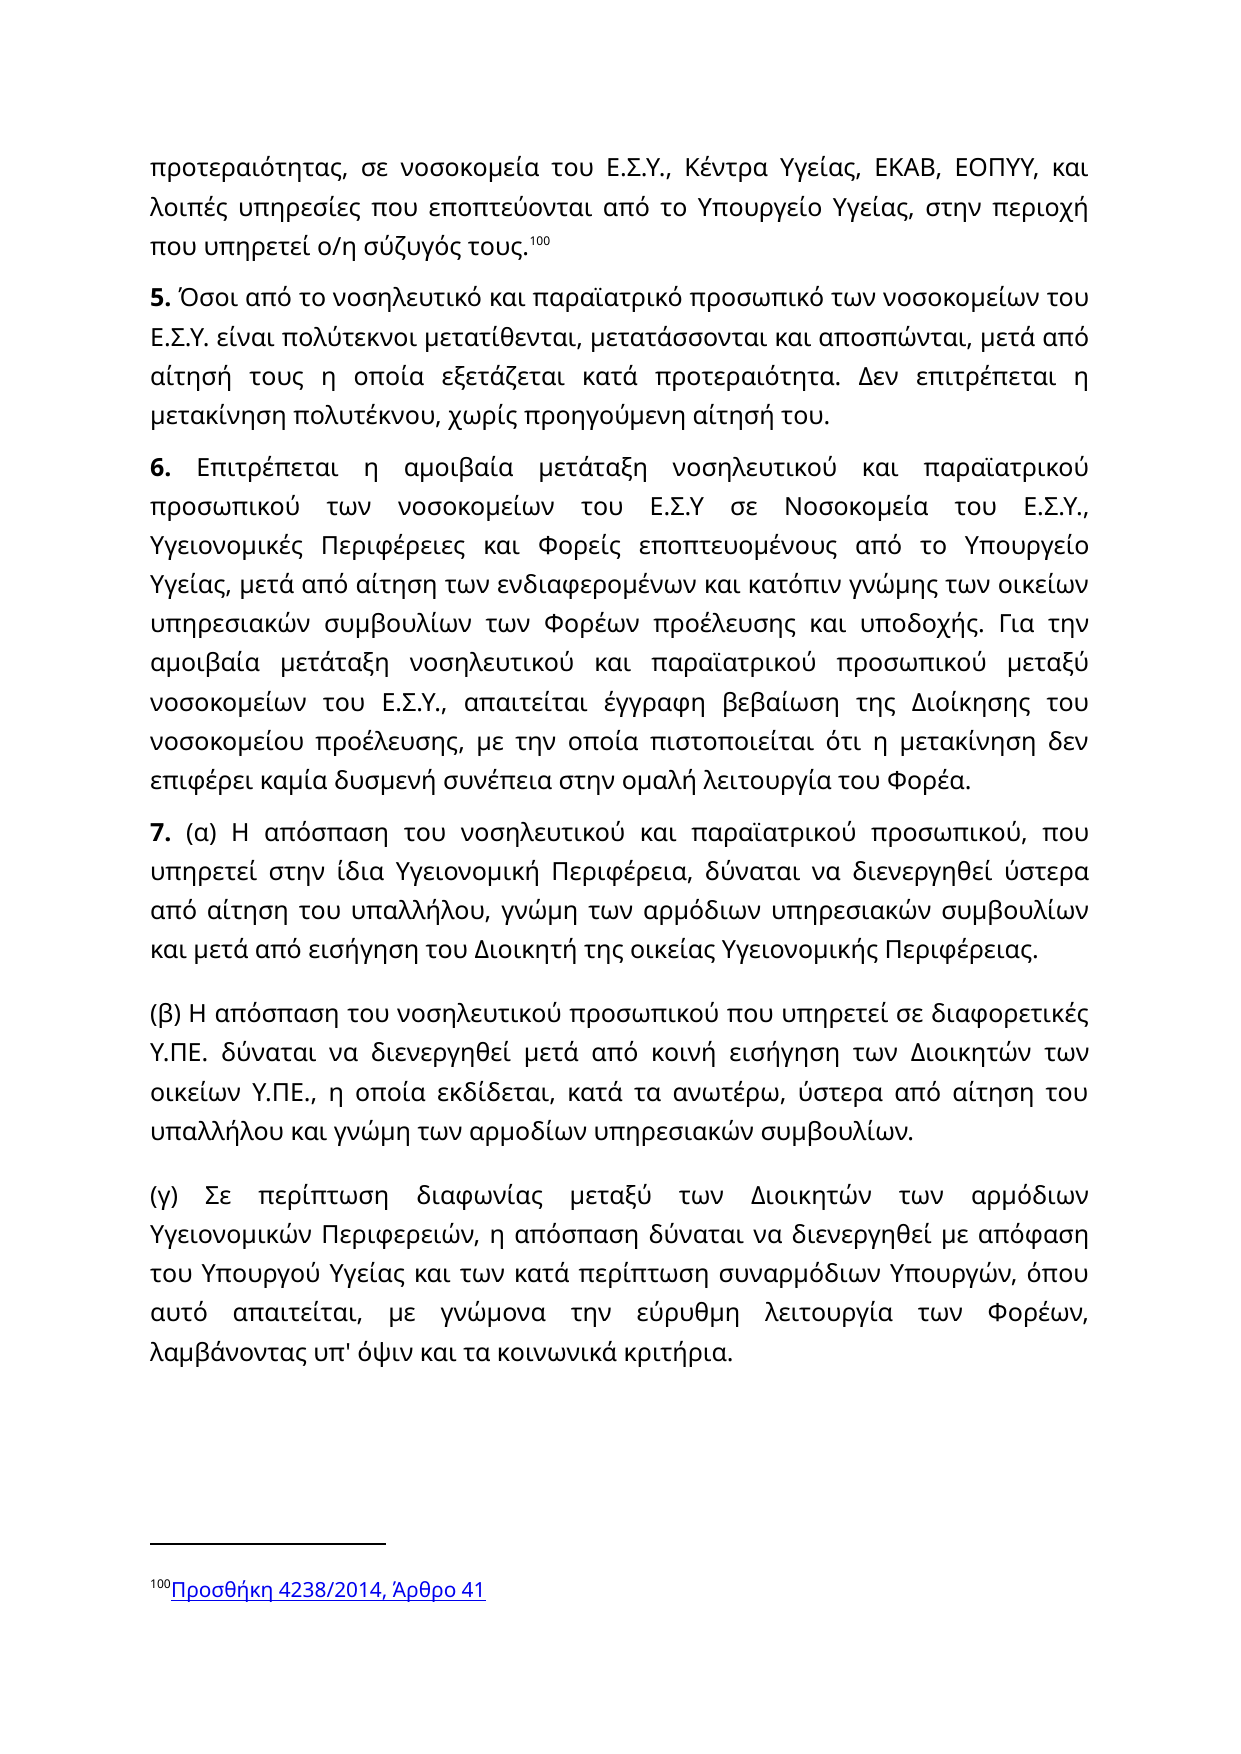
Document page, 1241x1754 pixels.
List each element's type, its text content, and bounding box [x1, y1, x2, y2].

text Προσθήκη 4238/2014, Άρθρο 41 [150, 1576, 1090, 1604]
text (γ) Σε περίπτωση διαφωνίας μεταξύ των Διοικητών των αρμόδιων Υγειονομικών Περιφερειών, η απόσπαση δύναται να διενεργηθεί με απόφαση του Υπουργού Υγείας και των κατά περίπτωση συναρμόδιων Υπουργών, όπου αυτό απαιτείται, με γνώμονα την εύρυθμη λειτουργία των Φορέων, λαμβάνοντας υπ' όψιν και τα κοινωνικά κριτήρια. [150, 1177, 1090, 1368]
text (β) Η απόσπαση του νοσηλευτικού προσωπικού που υπηρετεί σε διαφορετικές Υ.ΠΕ. δύναται να διενεργηθεί μετά από κοινή εισήγηση των Διοικητών των οικείων Υ.ΠΕ., η οποία εκδίδεται, κατά τα ανωτέρω, ύστερα από αίτηση του υπαλλήλου και γνώμη των αρμοδίων υπηρεσιακών συμβουλίων. [150, 996, 1090, 1147]
text προτεραιότητας, σε νοσοκομεία του Ε.Σ.Υ., Κέντρα Υγείας, ΕΚΑΒ, ΕΟΠΥΥ, και λοιπές υπηρεσίες που εποπτεύονται από το Υπουργείο Υγείας, στην περιοχή που υπηρετεί ο/η σύζυγός τους. [150, 150, 1090, 262]
text 5. Όσοι από το νοσηλευτικό και παραϊατρικό προσωπικό των νοσοκομείων του Ε.Σ.Υ. είναι πολύτεκνοι μετατίθενται, μετατάσσονται και αποσπώνται, μετά από αίτησή τους η οποία εξετάζεται κατά προτεραιότητα. Δεν επιτρέπεται η μετακίνηση πολυτέκνου, χωρίς προηγούμενη αίτησή του. [150, 280, 1090, 432]
text 6. Επιτρέπεται η αμοιβαία μετάταξη νοσηλευτικού και παραϊατρικού προσωπικού των νοσοκομείων του Ε.Σ.Υ σε Νοσοκομεία του Ε.Σ.Υ., Υγειονομικές Περιφέρειες και Φορείς εποπτευομένους από το Υπουργείο Υγείας, μετά από αίτηση των ενδιαφερομένων και κατόπιν γνώμης των οικείων υπηρεσιακών συμβουλίων των Φορέων προέλευσης και υποδοχής. Για την αμοιβαία μετάταξη νοσηλευτικού και παραϊατρικού προσωπικού μεταξύ νοσοκομείων του Ε.Σ.Υ., απαιτείται έγγραφη βεβαίωση της Διοίκησης του νοσοκομείου προέλευσης, με την οποία πιστοποιείται ότι η μετακίνηση δεν επιφέρει καμία δυσμενή συνέπεια στην ομαλή λειτουργία του Φορέα. [150, 449, 1090, 797]
text 7. (α) Η απόσπαση του νοσηλευτικού και παραϊατρικού προσωπικού, που υπηρετεί στην ίδια Υγειονομική Περιφέρεια, δύναται να διενεργηθεί ύστερα από αίτηση του υπαλλήλου, γνώμη των αρμόδιων υπηρεσιακών συμβουλίων και μετά από εισήγηση του Διοικητή της οικείας Υγειονομικής Περιφέρειας. [150, 814, 1090, 966]
